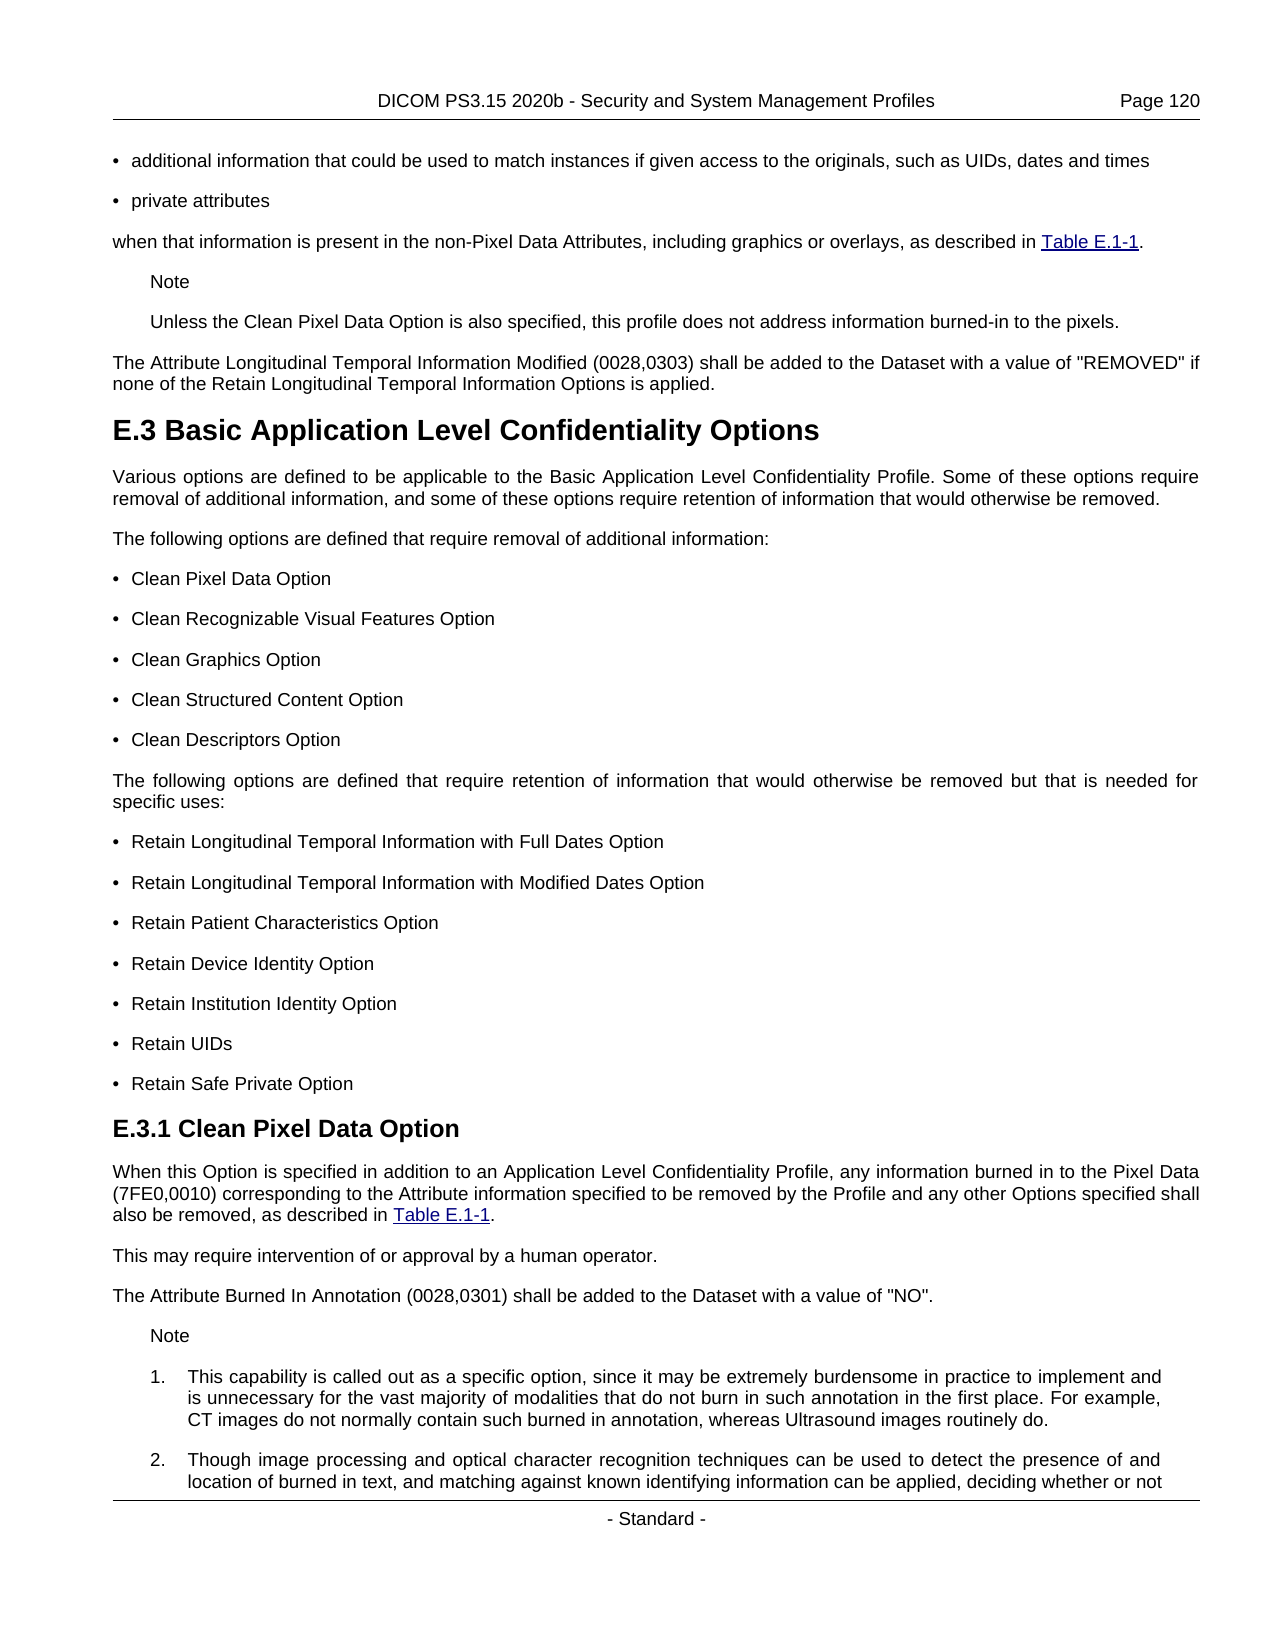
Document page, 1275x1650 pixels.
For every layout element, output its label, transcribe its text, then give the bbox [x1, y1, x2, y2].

text The Attribute Longitudinal Temporal Information Modified (0028,0303) shall be added to the Dataset with a value of "REMOVED" if none of the Retain Longitudinal Temporal Information Options is applied. [112, 352, 1200, 395]
text • Clean Graphics Option [112, 648, 1200, 670]
text • Retain Device Identity Option [112, 952, 1200, 974]
text Note [150, 1325, 1162, 1347]
text • Retain Patient Characteristics Option [112, 912, 1200, 933]
text The following options are defined that require removal of additional information: [112, 528, 1200, 549]
text Various options are defined to be applicable to the Basic Application Level Confidentiality Profile. Some of these options require removal of additional information, and some of these options require retention of information that would otherwise be removed. [112, 466, 1200, 509]
text • Retain Longitudinal Temporal Information with Modified Dates Option [112, 872, 1200, 893]
text The following options are defined that require retention of information that would otherwise be removed but that is needed for specific uses: [112, 769, 1200, 813]
text 1. This capability is called out as a specific option, since it may be extremely burdensome in practice to implement and is unnecessary for the vast majority of modalities that do not burn in such annotation in the first place. For example, CT images do not normally contain such burned in annotation, whereas Ultrasound images routinely do. [150, 1365, 1162, 1430]
text 2. Though image processing and optical character recognition techniques can be used to detect the presence of and location of burned in text, and matching against known identifying information can be applied, deciding whether or not [150, 1449, 1162, 1492]
text E.3.1 Clean Pixel Data Option [112, 1113, 1200, 1142]
text • Retain Institution Identity Option [112, 993, 1200, 1014]
text Note [150, 271, 1162, 292]
text • Clean Pixel Data Option [112, 568, 1200, 589]
text • additional information that could be used to match instances if given access to the originals, such as UIDs, dates and times [112, 150, 1200, 172]
text • Retain UIDs [112, 1033, 1200, 1054]
text • Retain Safe Private Option [112, 1073, 1200, 1095]
text When this Option is specified in addition to an Application Level Confidentiality Profile, any information burned in to the Pixel Data (7FE0,0010) corresponding to the Attribute information specified to be removed by the Profile and any other Options specified shall also be removed, as described in Table E.1-1. [112, 1161, 1200, 1226]
text • Clean Recognizable Visual Features Option [112, 608, 1200, 630]
text The Attribute Burned In Annotation (0028,0301) shall be added to the Dataset with a value of "NO". [112, 1285, 1200, 1306]
text • Retain Longitudinal Temporal Information with Full Dates Option [112, 831, 1200, 853]
text Unless the Clean Pixel Data Option is also specified, this profile does not address information burned-in to the pixels. [150, 311, 1162, 333]
text This may require intervention of or approval by a human operator. [112, 1244, 1200, 1266]
text • Clean Structured Content Option [112, 689, 1200, 710]
text E.3 Basic Application Level Confidentiality Options [112, 413, 1200, 447]
text when that information is present in the non-Pixel Data Attributes, including graphics or overlays, as described in Table E.1-1. [112, 231, 1200, 252]
text • private attributes [112, 190, 1200, 212]
text • Clean Descriptors Option [112, 729, 1200, 751]
